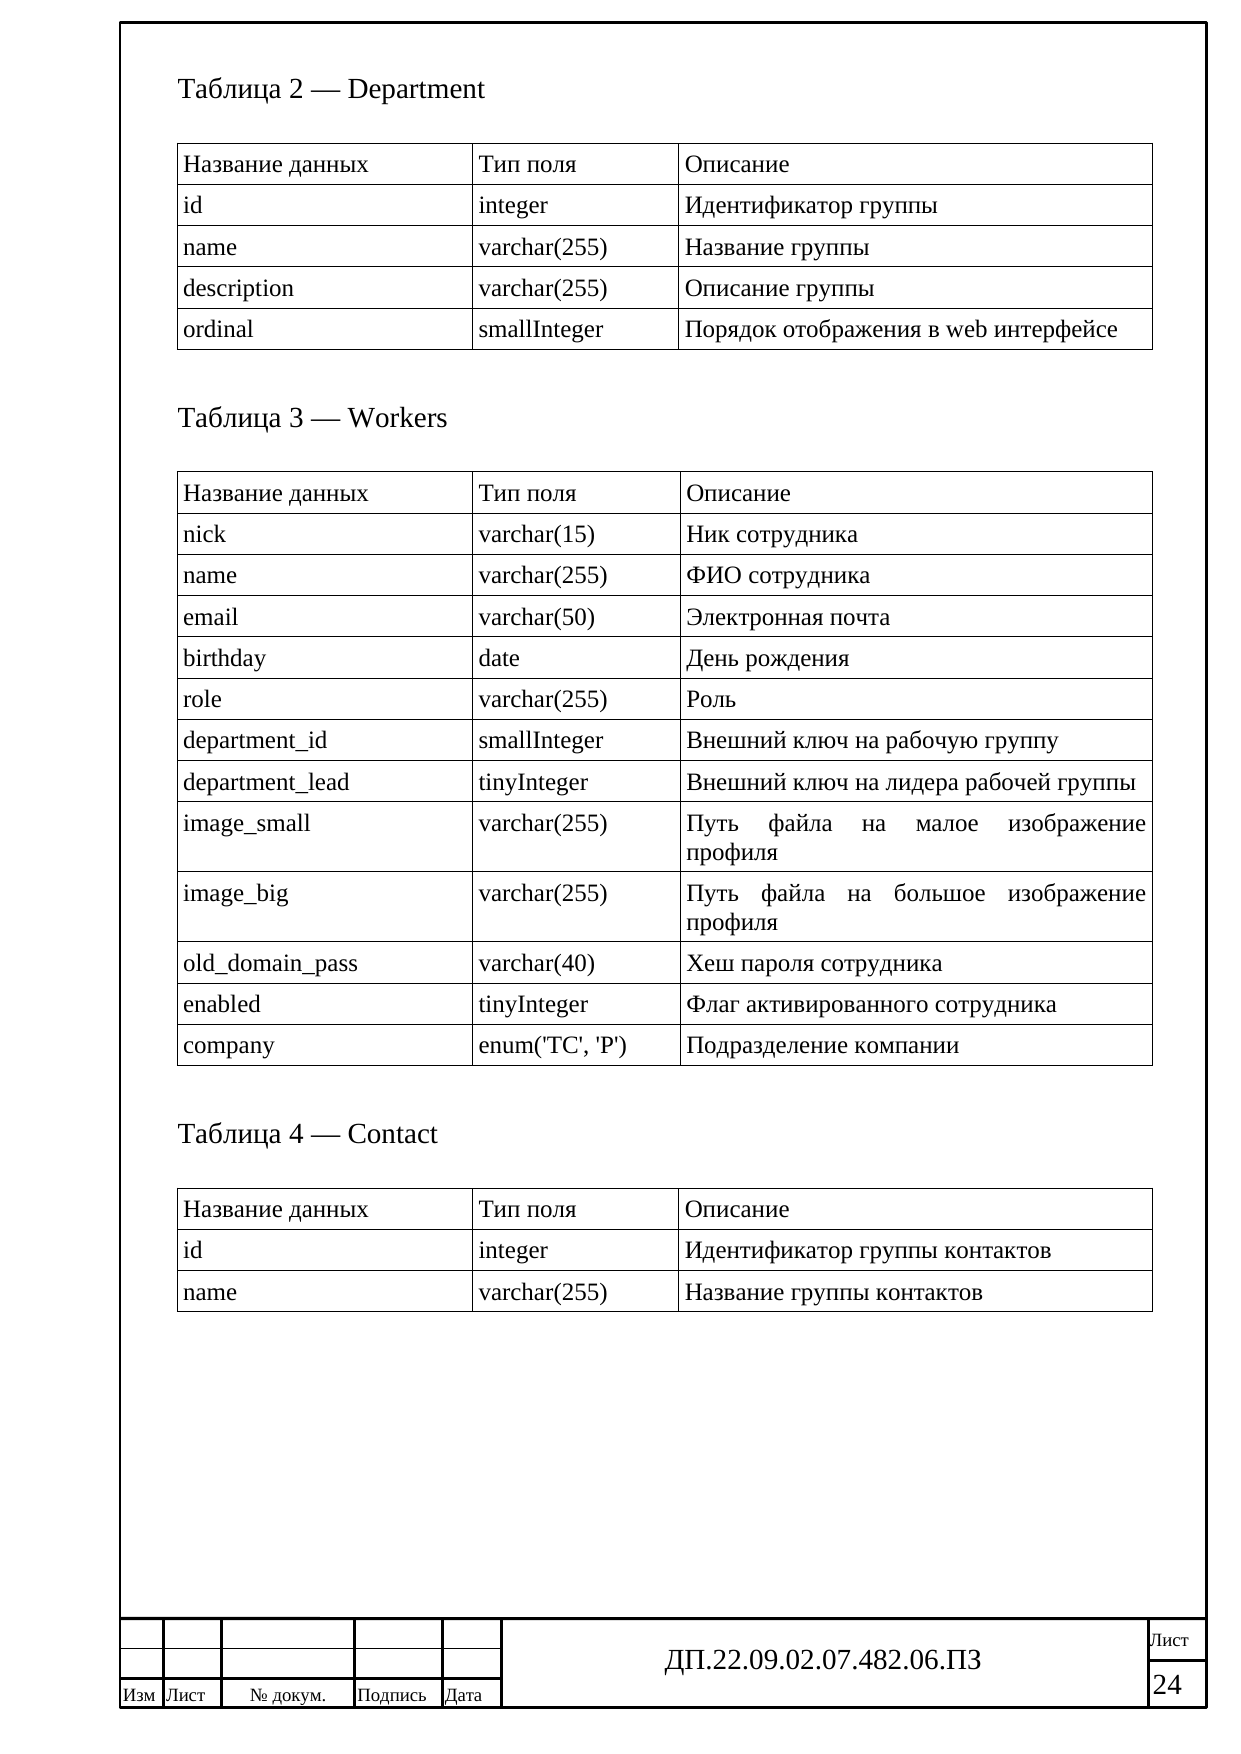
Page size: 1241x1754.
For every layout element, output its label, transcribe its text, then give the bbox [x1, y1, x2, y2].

table_cell birthday [178, 637, 472, 677]
text Таблица 2 — Department [177, 71, 1152, 105]
table_header Тип поля [473, 144, 678, 184]
table_cell smallInteger [473, 720, 680, 760]
table_header Тип поля [473, 1189, 678, 1229]
table_cell image_small [178, 802, 472, 871]
table_header Название данных [178, 472, 472, 512]
table_cell Флаг активированного сотрудника [681, 984, 1152, 1024]
table_cell id [178, 185, 472, 225]
text Таблица 3 — Workers [177, 400, 1152, 434]
table_cell department_id [178, 720, 472, 760]
table_cell varchar(40) [473, 942, 680, 982]
text Таблица 4 — Contact [177, 1116, 1152, 1150]
table_cell tinyInteger [473, 761, 680, 801]
table_cell Описание группы [679, 267, 1152, 307]
table_cell date [473, 637, 680, 677]
table_cell role [178, 679, 472, 719]
table_cell Название группы [679, 226, 1152, 266]
table_header Название данных [178, 1189, 472, 1229]
table_cell Идентификатор группы [679, 185, 1152, 225]
table_cell varchar(255) [473, 872, 680, 941]
table_cell integer [473, 1230, 678, 1270]
table_cell varchar(255) [473, 555, 680, 595]
table_cell enum('ТС', 'Р') [473, 1025, 680, 1065]
table_cell Внешний ключ на лидера рабочей группы [681, 761, 1152, 801]
table_header Описание [679, 1189, 1152, 1229]
table_cell Хеш пароля сотрудника [681, 942, 1152, 982]
table_header Описание [681, 472, 1152, 512]
table_cell enabled [178, 984, 472, 1024]
table_cell День рождения [681, 637, 1152, 677]
table_cell Внешний ключ на рабочую группу [681, 720, 1152, 760]
table_cell nick [178, 514, 472, 554]
table_cell tinyInteger [473, 984, 680, 1024]
table_cell smallInteger [473, 309, 678, 349]
table_cell ordinal [178, 309, 472, 349]
table_header Название данных [178, 144, 472, 184]
table_header Описание [679, 144, 1152, 184]
table_cell department_lead [178, 761, 472, 801]
table_cell name [178, 1271, 472, 1311]
table_cell Название группы контактов [679, 1271, 1152, 1311]
table_cell email [178, 596, 472, 636]
table_cell id [178, 1230, 472, 1270]
table_cell varchar(255) [473, 1271, 678, 1311]
table_header Тип поля [473, 472, 680, 512]
table_cell Подразделение компании [681, 1025, 1152, 1065]
table_cell Электронная почта [681, 596, 1152, 636]
table_cell image_big [178, 872, 472, 941]
table_cell Порядок отображения в web интерфейсе [679, 309, 1152, 349]
table_cell Идентификатор группы контактов [679, 1230, 1152, 1270]
table_cell Роль [681, 679, 1152, 719]
table_cell varchar(255) [473, 679, 680, 719]
table_cell varchar(255) [473, 226, 678, 266]
table_cell Ник сотрудника [681, 514, 1152, 554]
table_cell varchar(50) [473, 596, 680, 636]
table_cell name [178, 555, 472, 595]
table_cell company [178, 1025, 472, 1065]
table_cell varchar(255) [473, 802, 680, 871]
table_cell varchar(15) [473, 514, 680, 554]
table_cell ФИО сотрудника [681, 555, 1152, 595]
table_cell varchar(255) [473, 267, 678, 307]
table_cell name [178, 226, 472, 266]
table_cell Путь файла на малое изображение профиля [681, 802, 1152, 871]
table_cell old_domain_pass [178, 942, 472, 982]
table_cell integer [473, 185, 678, 225]
table_cell Путь файла на большое изображение профиля [681, 872, 1152, 941]
table_cell description [178, 267, 472, 307]
